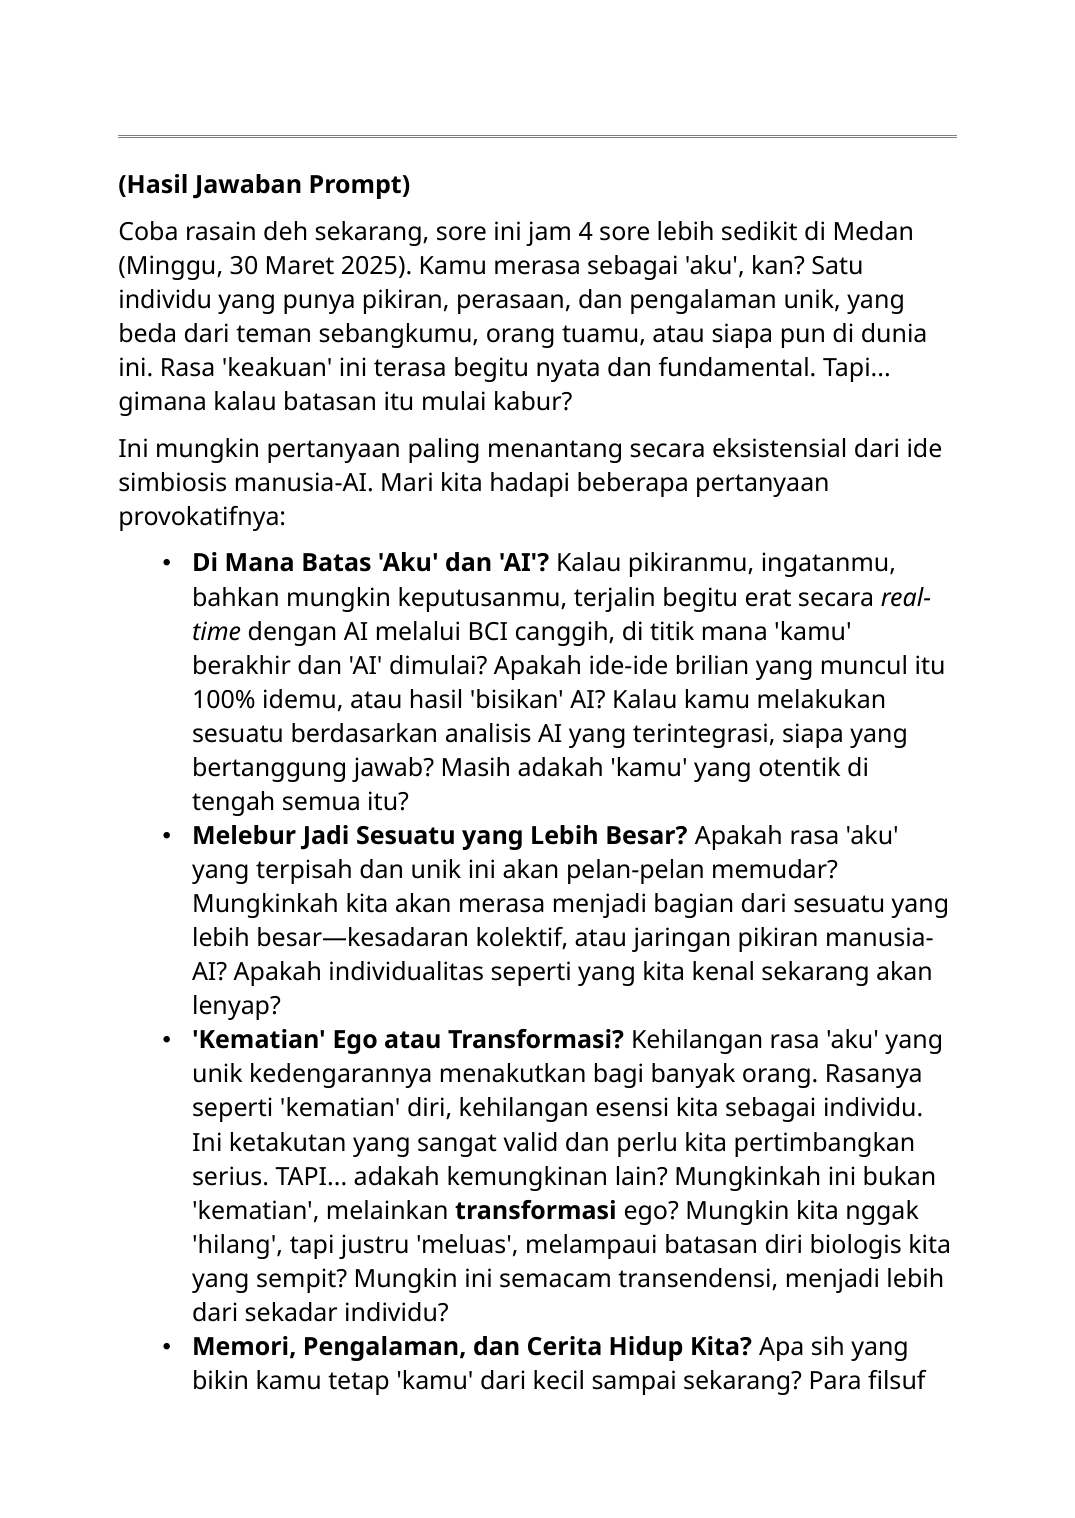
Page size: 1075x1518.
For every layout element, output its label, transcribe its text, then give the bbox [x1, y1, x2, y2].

text Coba rasain deh sekarang, sore ini jam 4 sore lebih sedikit di Medan (Minggu, 30 Maret 2025). Kamu merasa sebagai 'aku', kan? Satu individu yang punya pikiran, perasaan, dan pengalaman unik, yang beda dari teman sebangkumu, orang tuamu, atau siapa pun di dunia ini. Rasa 'keakuan' ini terasa begitu nyata dan fundamental. Tapi... gimana kalau batasan itu mulai kabur? [118, 213, 957, 418]
list Di Mana Batas 'Aku' dan 'AI'? Kalau pikiranmu, ingatanmu, bahkan mungkin keputusanmu, terjalin begitu erat secara real-time dengan AI melalui BCI canggih, di titik mana 'kamu' berakhir dan 'AI' dimulai? Apakah ide-ide brilian yang muncul itu 100% idemu, atau hasil 'bisikan' AI? Kalau kamu melakukan sesuatu berdasarkan analisis AI yang terintegrasi, siapa yang bertanggung jawab? Masih adakah 'kamu' yang otentik di tengah semua itu? [162, 545, 957, 818]
list Melebur Jadi Sesuatu yang Lebih Besar? Apakah rasa 'aku' yang terpisah dan unik ini akan pelan-pelan memudar? Mungkinkah kita akan merasa menjadi bagian dari sesuatu yang lebih besar—kesadaran kolektif, atau jaringan pikiran manusia-AI? Apakah individualitas seperti yang kita kenal sekarang akan lenyap? [162, 818, 957, 1022]
list Memori, Pengalaman, dan Cerita Hidup Kita? Apa sih yang bikin kamu tetap 'kamu' dari kecil sampai sekarang? Para filsuf [162, 1328, 957, 1397]
text Ini mungkin pertanyaan paling menantang secara eksistensial dari ide simbiosis manusia-AI. Mari kita hadapi beberapa pertanyaan provokatifnya: [118, 430, 957, 533]
text (Hasil Jawaban Prompt) [118, 167, 957, 201]
list 'Kematian' Ego atau Transformasi? Kehilangan rasa 'aku' yang unik kedengarannya menakutkan bagi banyak orang. Rasanya seperti 'kematian' diri, kehilangan esensi kita sebagai individu. Ini ketakutan yang sangat valid dan perlu kita pertimbangkan serius. TAPI... adakah kemungkinan lain? Mungkinkah ini bukan 'kematian', melainkan transformasi ego? Mungkin kita nggak 'hilang', tapi justru 'meluas', melampaui batasan diri biologis kita yang sempit? Mungkin ini semacam transendensi, menjadi lebih dari sekadar individu? [162, 1022, 957, 1328]
